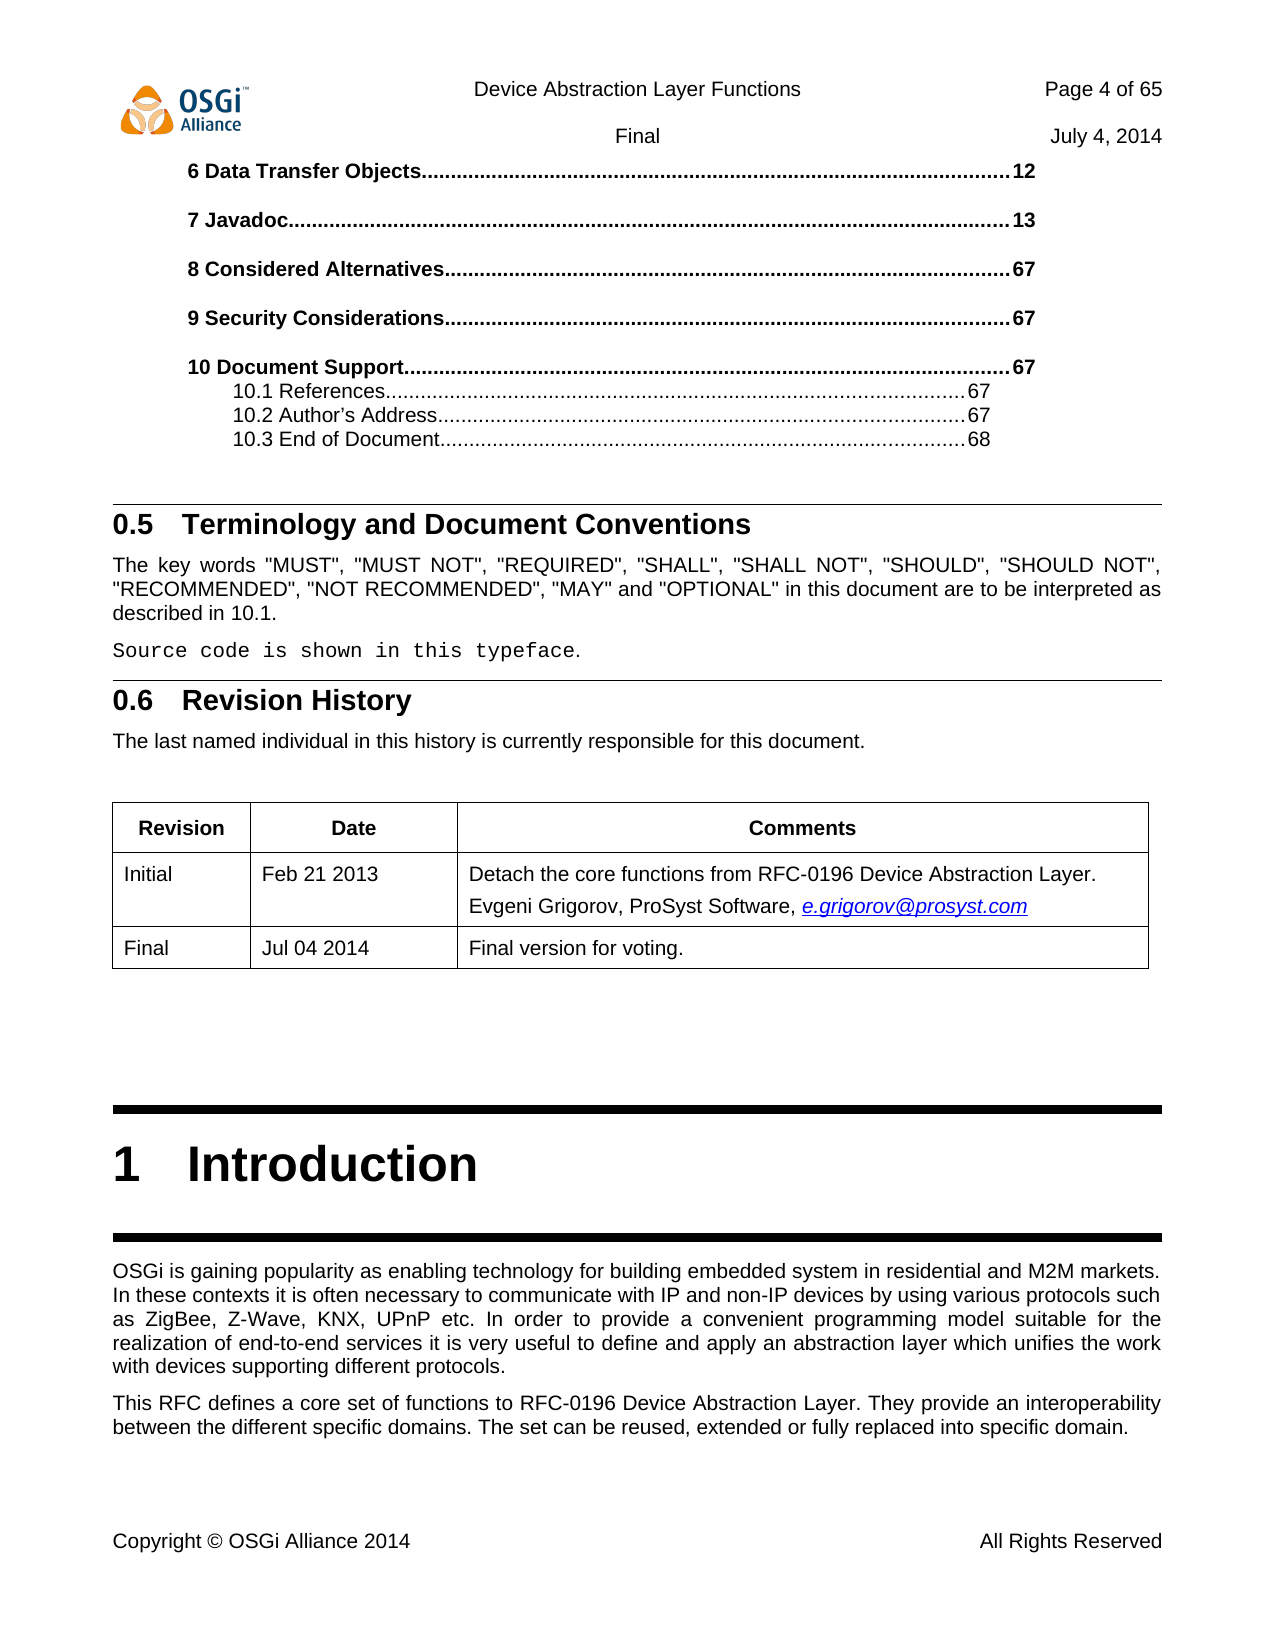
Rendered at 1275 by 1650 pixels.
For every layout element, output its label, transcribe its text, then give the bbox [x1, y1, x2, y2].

table_header Date [251, 803, 457, 852]
table_header Revision [113, 803, 250, 852]
table_cell Initial [113, 853, 250, 926]
subtitle Introduction [112, 1106, 1162, 1242]
text 6 Data Transfer Objects 12 [187, 159, 1162, 183]
table_cell Final [113, 927, 250, 968]
text 9 Security Considerations 67 [187, 306, 1162, 330]
subtitle Revision History [112, 681, 1162, 717]
text 8 Considered Alternatives 67 [187, 257, 1162, 281]
table_header Comments [458, 803, 1148, 852]
text 7 Javadoc 13 [187, 208, 1162, 232]
table_cell Detach the core functions from RFC-0196 Device Abstraction Layer. Evgeni Grigorov, ProSyst Software, e.grigorov@prosyst.com [458, 853, 1148, 926]
text 10.2 Author’s Address 67 [232, 403, 1162, 427]
table_cell Feb 21 2013 [251, 853, 457, 926]
text 10 Document Support 67 [187, 355, 1162, 379]
text 10.1 References 67 [232, 379, 1162, 403]
text This RFC defines a core set of functions to RFC-0196 Device Abstraction Layer. They provide an interoperability between the different specific domains. The set can be reused, extended or fully replaced into specific domain. [112, 1391, 1162, 1439]
text Source code is shown in this typeface. [112, 637, 1162, 663]
text OSGi is gaining popularity as enabling technology for building embedded system in residential and M2M markets. In these contexts it is often necessary to communicate with IP and non-IP devices by using various protocols such as ZigBee, Z-Wave, KNX, UPnP etc. In order to provide a convenient programming model suitable for the realization of end-to-end services it is very useful to define and apply an abstraction layer which unifies the work with devices supporting different protocols. [112, 1258, 1162, 1378]
subtitle Terminology and Document Conventions [112, 505, 1162, 541]
text The last named individual in this history is currently responsible for this document. [112, 729, 1162, 753]
picture [113, 78, 257, 142]
table_cell Final version for voting. [458, 927, 1148, 968]
table_cell Jul 04 2014 [251, 927, 457, 968]
text The key words "MUST", "MUST NOT", "REQUIRED", "SHALL", "SHALL NOT", "SHOULD", "SHOULD NOT", "RECOMMENDED", "NOT RECOMMENDED", "MAY" and "OPTIONAL" in this document are to be interpreted as described in 10.1. [112, 553, 1162, 625]
text 10.3 End of Document 68 [232, 427, 1162, 451]
